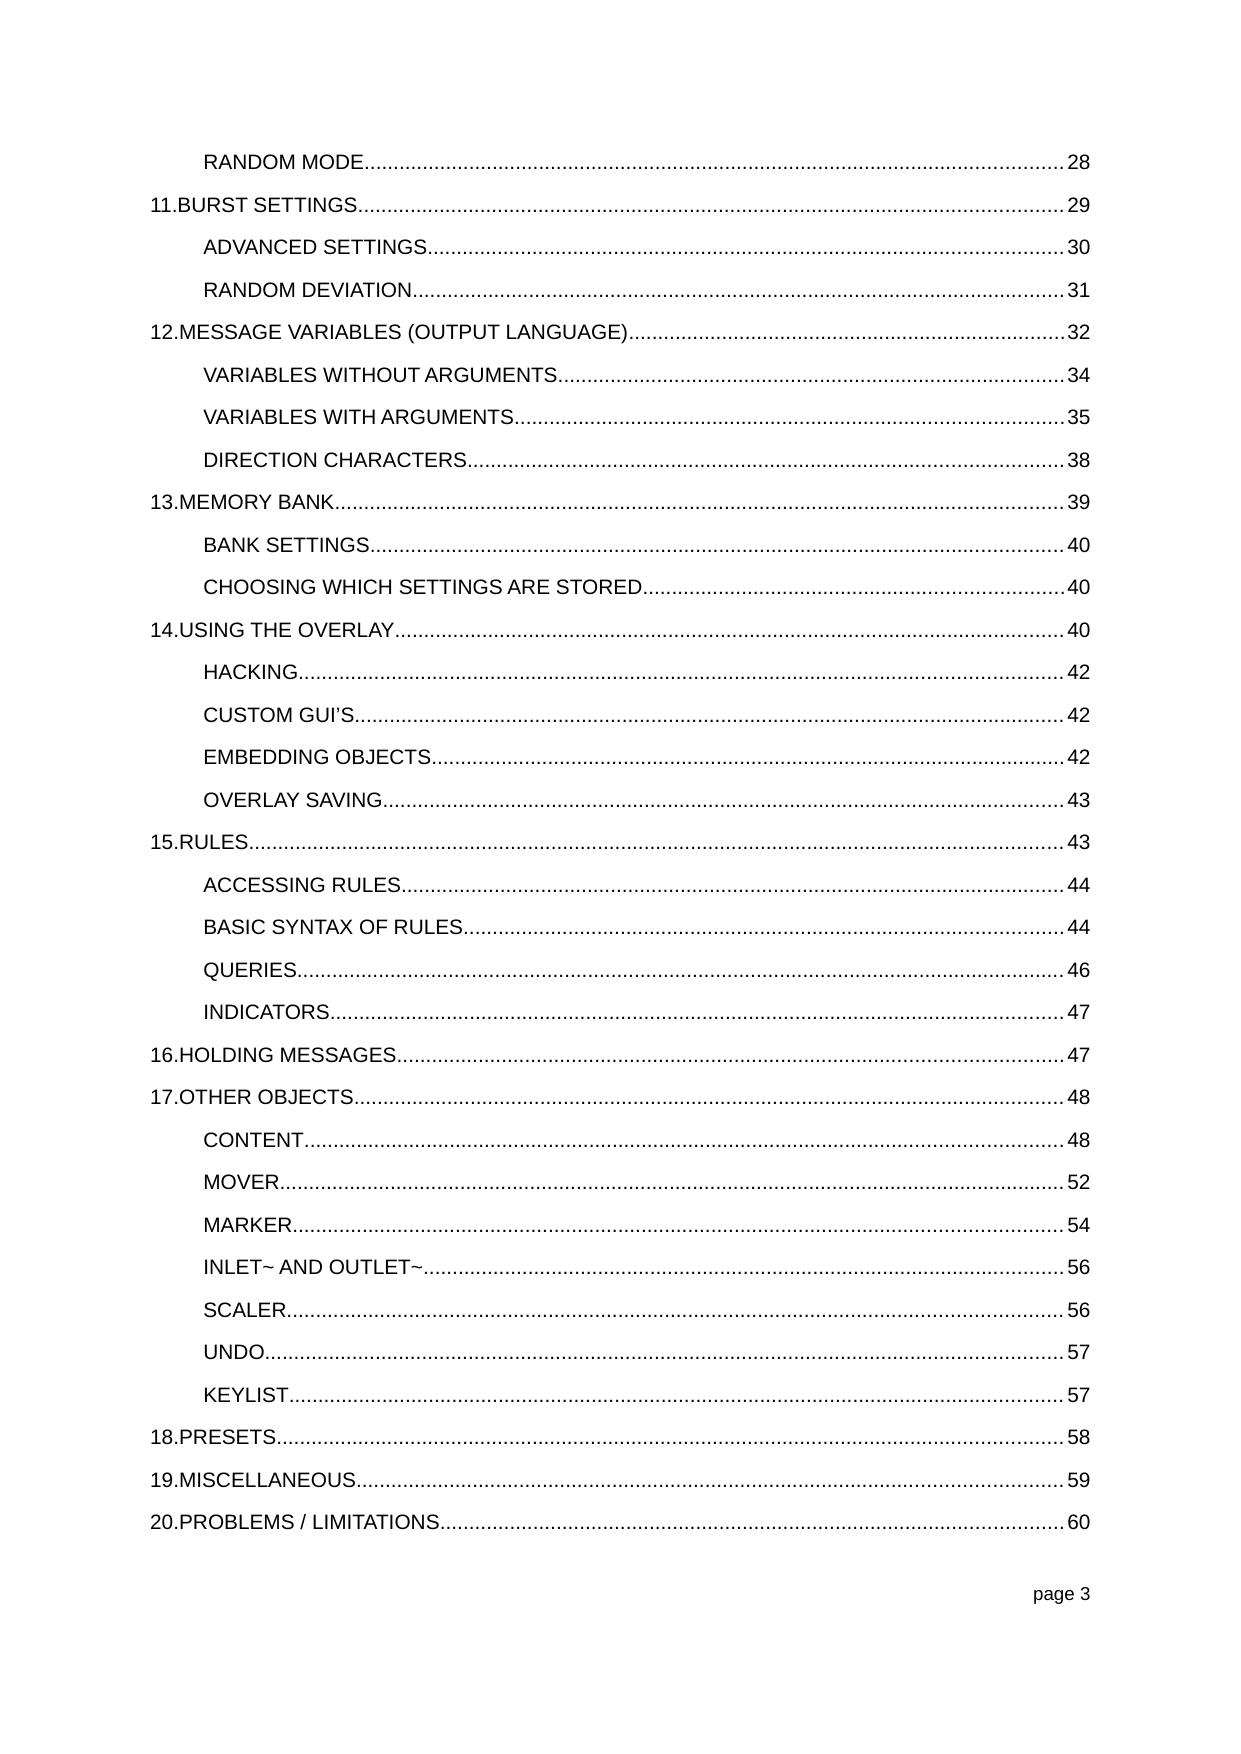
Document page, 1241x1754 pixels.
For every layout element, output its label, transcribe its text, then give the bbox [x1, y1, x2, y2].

text CONTENT 48 [150, 1127, 1090, 1151]
text 16.HOLDING MESSAGES 47 [150, 1042, 1090, 1066]
text CHOOSING WHICH SETTINGS ARE STORED 40 [150, 575, 1090, 599]
text RANDOM MODE 28 [150, 150, 1090, 174]
text OVERLAY SAVING 43 [150, 787, 1090, 811]
text VARIABLES WITHOUT ARGUMENTS 34 [150, 362, 1090, 386]
text RANDOM DEVIATION 31 [150, 277, 1090, 301]
text BASIC SYNTAX OF RULES 44 [150, 915, 1090, 939]
text 20.PROBLEMS / LIMITATIONS 60 [150, 1510, 1090, 1534]
text INLET~ AND OUTLET~ 56 [150, 1255, 1090, 1279]
text DIRECTION CHARACTERS 38 [150, 447, 1090, 471]
text HACKING 42 [150, 660, 1090, 684]
text CUSTOM GUI’S 42 [150, 702, 1090, 726]
text 17.OTHER OBJECTS 48 [150, 1085, 1090, 1109]
text UNDO 57 [150, 1340, 1090, 1364]
text 13.MEMORY BANK 39 [150, 490, 1090, 514]
text 19.MISCELLANEOUS 59 [150, 1467, 1090, 1491]
text MOVER 52 [150, 1170, 1090, 1194]
text EMBEDDING OBJECTS 42 [150, 745, 1090, 769]
text KEYLIST 57 [150, 1382, 1090, 1406]
text ADVANCED SETTINGS 30 [150, 235, 1090, 259]
text 11.BURST SETTINGS 29 [150, 192, 1090, 216]
text MARKER 54 [150, 1212, 1090, 1236]
text 14.USING THE OVERLAY 40 [150, 617, 1090, 641]
text INDICATORS 47 [150, 1000, 1090, 1024]
text ACCESSING RULES 44 [150, 872, 1090, 896]
text 12.MESSAGE VARIABLES (OUTPUT LANGUAGE) 32 [150, 320, 1090, 344]
text 15.RULES 43 [150, 830, 1090, 854]
text QUERIES 46 [150, 957, 1090, 981]
text BANK SETTINGS 40 [150, 532, 1090, 556]
text SCALER 56 [150, 1297, 1090, 1321]
text VARIABLES WITH ARGUMENTS 35 [150, 405, 1090, 429]
text 18.PRESETS 58 [150, 1425, 1090, 1449]
